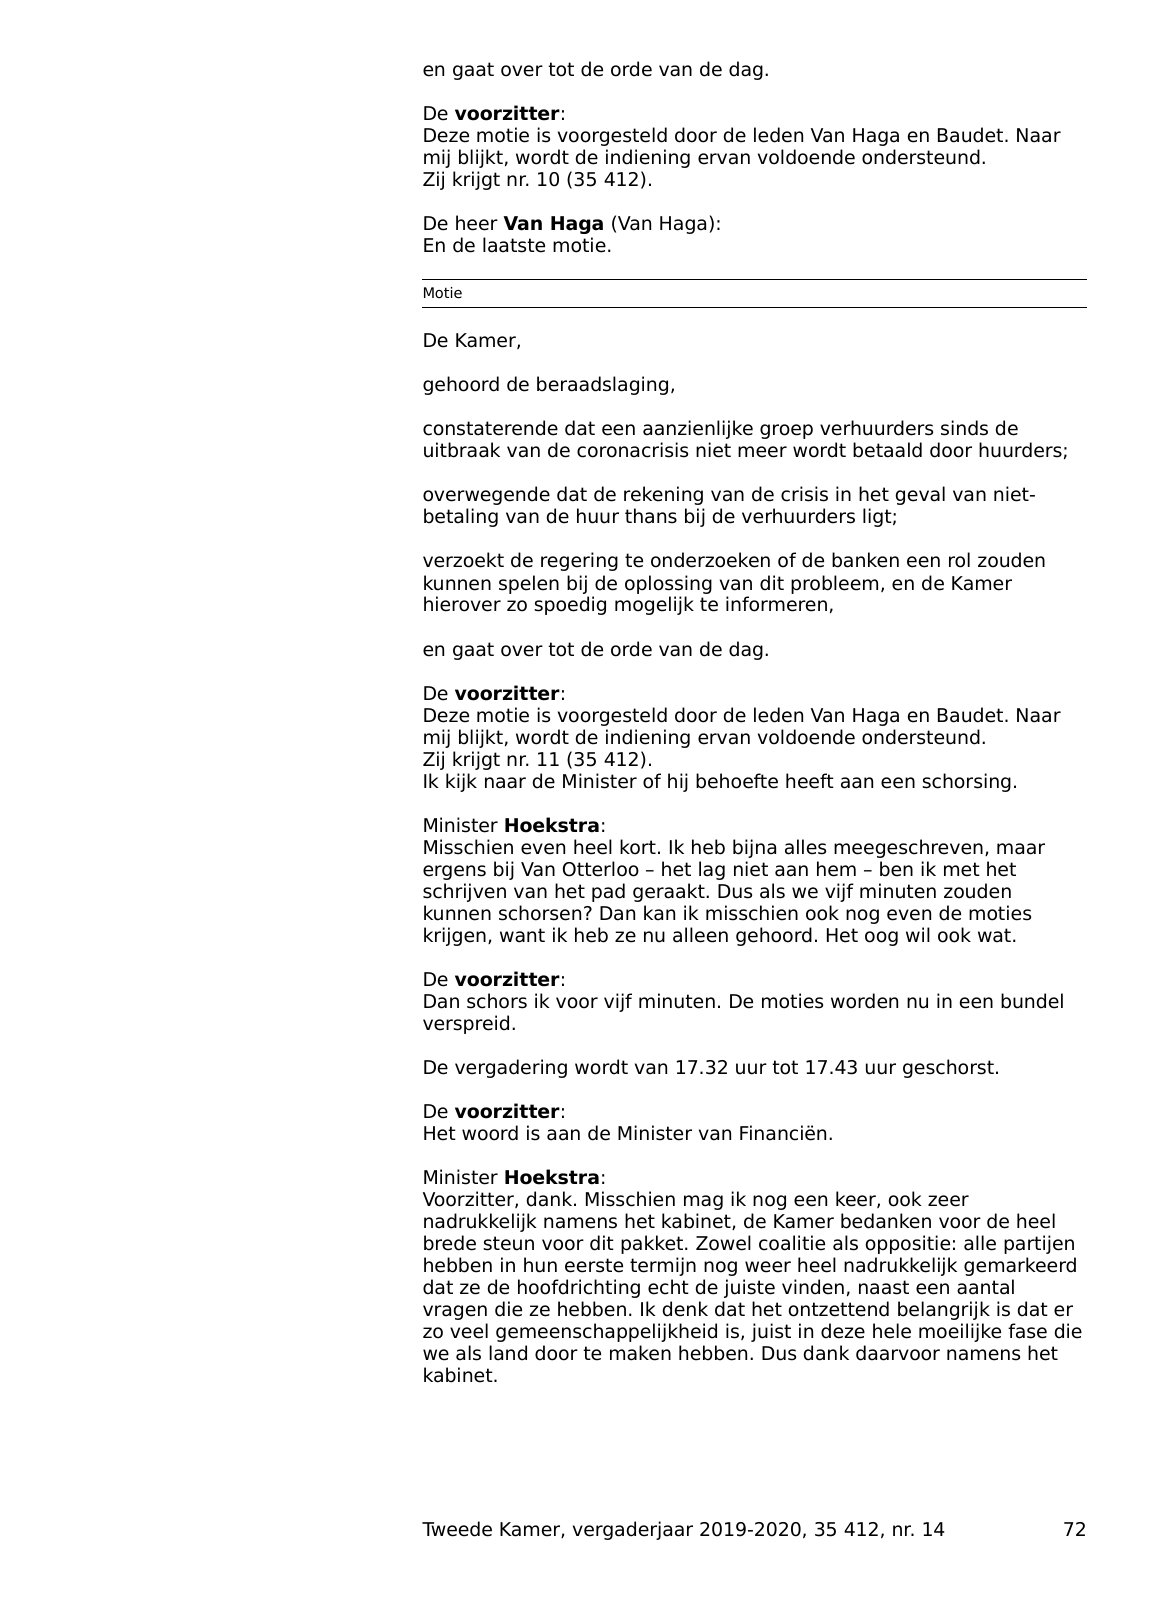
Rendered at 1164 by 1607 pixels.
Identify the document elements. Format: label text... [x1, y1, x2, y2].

text De voorzitter: [422, 969, 1087, 991]
text Dan schors ik voor vijf minuten. De moties worden nu in een bundel verspreid. [422, 991, 1087, 1035]
text gehoord de beraadslaging, [422, 374, 1087, 396]
text De heer Van Haga (Van Haga): [422, 213, 1087, 235]
text De voorzitter: [422, 683, 1087, 705]
text Voorzitter, dank. Misschien mag ik nog een keer, ook zeer nadrukkelijk namens het kabinet, de Kamer bedanken voor de heel brede steun voor dit pakket. Zowel coalitie als oppositie: alle partijen hebben in hun eerste termijn nog weer heel nadrukkelijk gemarkeerd dat ze de hoofdrichting echt de juiste vinden, naast een aantal vragen die ze hebben. Ik denk dat het ontzettend belangrijk is dat er zo veel gemeenschappelijkheid is, juist in deze hele moeilijke fase die we als land door te maken hebben. Dus dank daarvoor namens het kabinet. [422, 1189, 1087, 1387]
text overwegende dat de rekening van de crisis in het geval van niet-betaling van de huur thans bij de verhuurders ligt; [422, 484, 1087, 528]
text Zij krijgt nr. 10 (35 412). [422, 169, 1087, 191]
table_header Motie [422, 280, 1087, 307]
text Ik kijk naar de Minister of hij behoefte heeft aan een schorsing. [422, 771, 1087, 793]
text constaterende dat een aanzienlijke groep verhuurders sinds de uitbraak van de coronacrisis niet meer wordt betaald door huurders; [422, 418, 1087, 462]
text Minister Hoekstra: [422, 1167, 1087, 1189]
text De vergadering wordt van 17.32 uur tot 17.43 uur geschorst. [422, 1057, 1087, 1079]
text Zij krijgt nr. 11 (35 412). [422, 749, 1087, 771]
text De voorzitter: [422, 103, 1087, 125]
text en gaat over tot de orde van de dag. [422, 638, 1087, 661]
text De Kamer, [422, 330, 1087, 352]
text Het woord is aan de Minister van Financiën. [422, 1123, 1087, 1145]
text Minister Hoekstra: [422, 815, 1087, 837]
text verzoekt de regering te onderzoeken of de banken een rol zouden kunnen spelen bij de oplossing van dit probleem, en de Kamer hierover zo spoedig mogelijk te informeren, [422, 550, 1087, 616]
text Deze motie is voorgesteld door de leden Van Haga en Baudet. Naar mij blijkt, wordt de indiening ervan voldoende ondersteund. [422, 705, 1087, 749]
text De voorzitter: [422, 1101, 1087, 1123]
text Misschien even heel kort. Ik heb bijna alles meegeschreven, maar ergens bij Van Otterloo – het lag niet aan hem – ben ik met het schrijven van het pad geraakt. Dus als we vijf minuten zouden kunnen schorsen? Dan kan ik misschien ook nog even de moties krijgen, want ik heb ze nu alleen gehoord. Het oog wil ook wat. [422, 837, 1087, 947]
text Deze motie is voorgesteld door de leden Van Haga en Baudet. Naar mij blijkt, wordt de indiening ervan voldoende ondersteund. [422, 125, 1087, 169]
text en gaat over tot de orde van de dag. [422, 59, 1087, 81]
text En de laatste motie. [422, 235, 1087, 257]
